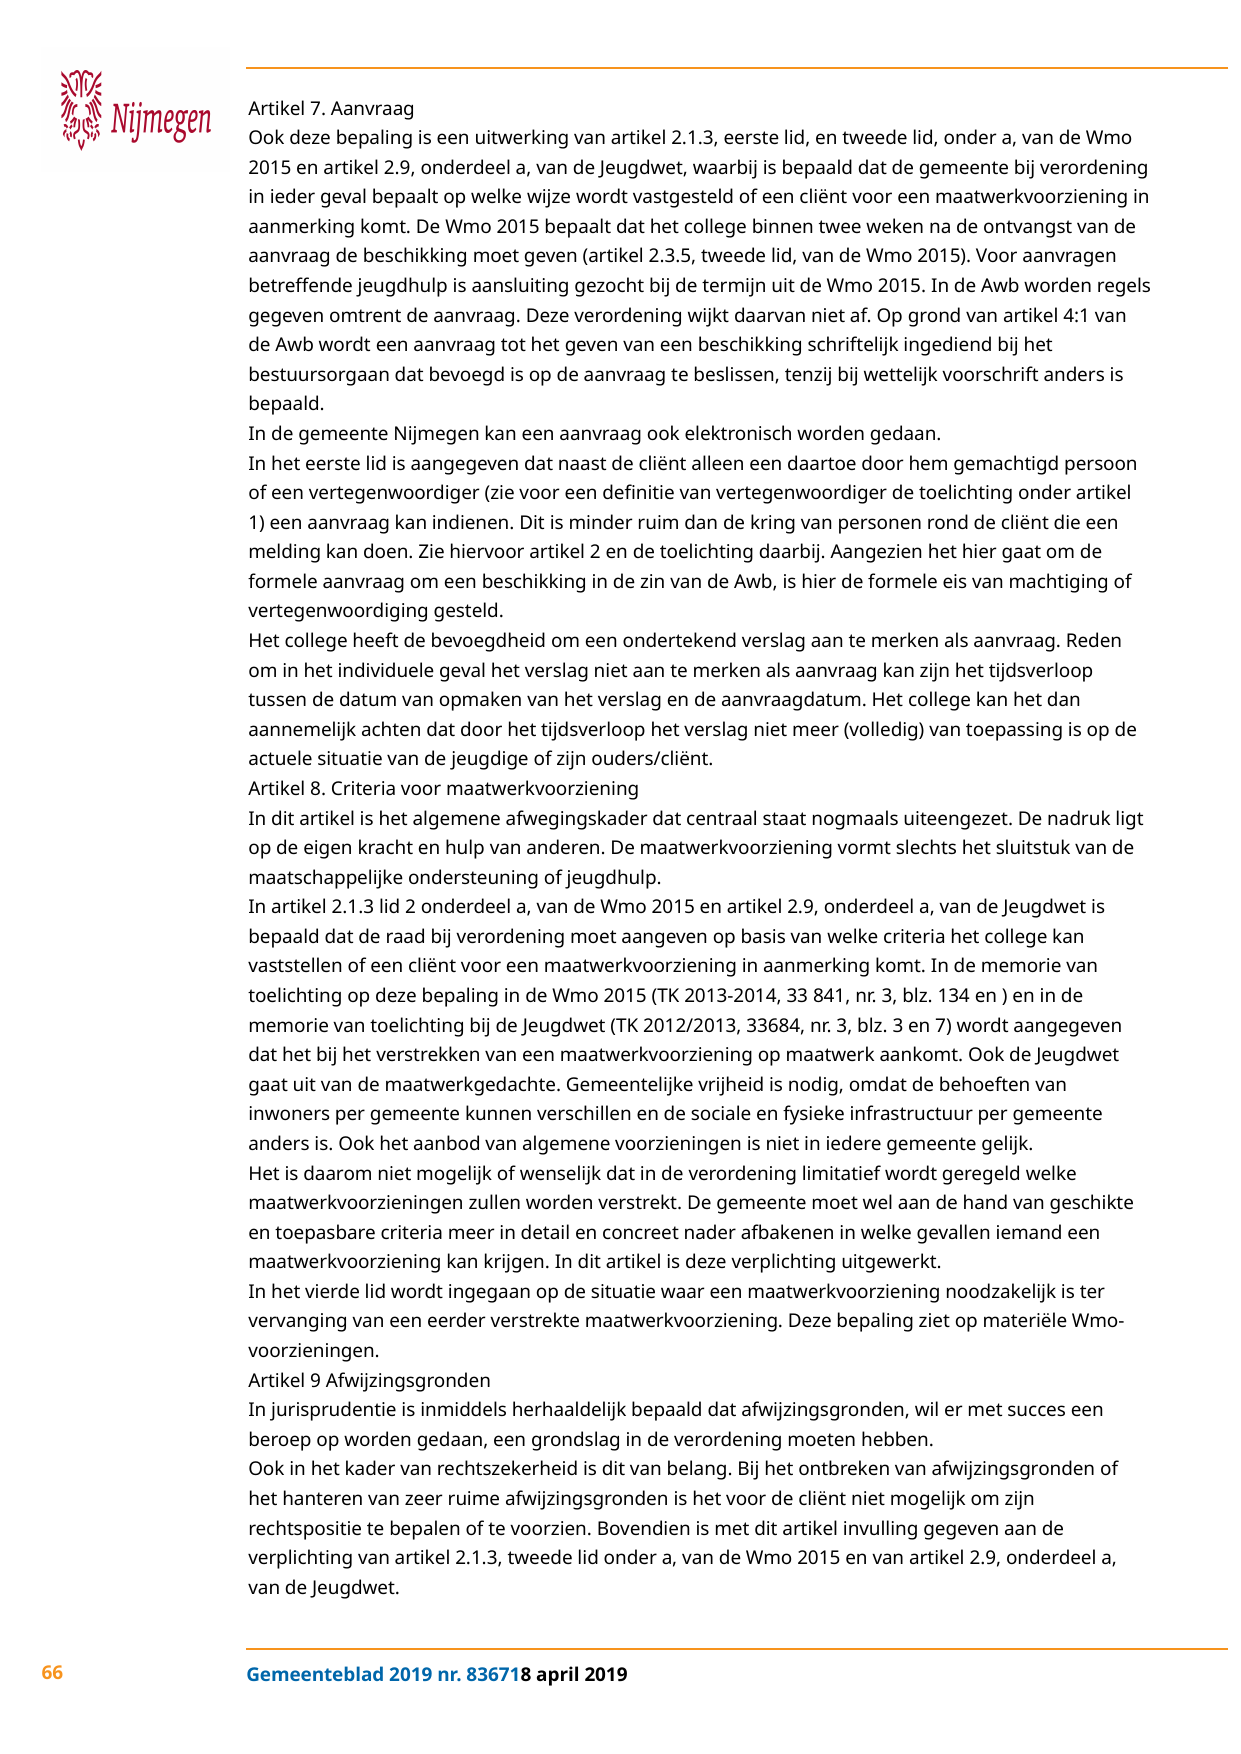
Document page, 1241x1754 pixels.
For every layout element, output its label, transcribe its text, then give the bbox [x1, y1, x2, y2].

text In het eerste lid is aangegeven dat naast de cliënt alleen een daartoe door hem gemachtigd persoon of een vertegenwoordiger (zie voor een definitie van vertegenwoordiger de toelichting onder artikel 1) een aanvraag kan indienen. Dit is minder ruim dan de kring van personen rond de cliënt die een melding kan doen. Zie hiervoor artikel 2 en de toelichting daarbij. Aangezien het hier gaat om de formele aanvraag om een beschikking in de zin van de Awb, is hier de formele eis van machtiging of vertegenwoordiging gesteld. [248, 450, 1152, 623]
text Artikel 7. Aanvraag [248, 95, 1152, 121]
text Artikel 8. Criteria voor maatwerkvoorziening [248, 775, 1152, 801]
text In dit artikel is het algemene afwegingskader dat centraal staat nogmaals uiteengezet. De nadruk ligt op de eigen kracht en hulp van anderen. De maatwerkvoorziening vormt slechts het sluitstuk van de maatschappelijke ondersteuning of jeugdhulp. [248, 805, 1152, 890]
text In de gemeente Nijmegen kan een aanvraag ook elektronisch worden gedaan. [248, 420, 1152, 446]
text In het vierde lid wordt ingegaan op de situatie waar een maatwerkvoorziening noodzakelijk is ter vervanging van een eerder verstrekte maatwerkvoorziening. Deze bepaling ziet op materiële Wmo-voorzieningen. [248, 1278, 1152, 1363]
picture [41, 47, 231, 172]
text In artikel 2.1.3 lid 2 onderdeel a, van de Wmo 2015 en artikel 2.9, onderdeel a, van de Jeugdwet is bepaald dat de raad bij verordening moet aangeven op basis van welke criteria het college kan vaststellen of een cliënt voor een maatwerkvoorziening in aanmerking komt. In de memorie van toelichting op deze bepaling in de Wmo 2015 (TK 2013-2014, 33 841, nr. 3, blz. 134 en ) en in de memorie van toelichting bij de Jeugdwet (TK 2012/2013, 33684, nr. 3, blz. 3 en 7) wordt aangegeven dat het bij het verstrekken van een maatwerkvoorziening op maatwerk aankomt. Ook de Jeugdwet gaat uit van de maatwerkgedachte. Gemeentelijke vrijheid is nodig, omdat de behoeften van inwoners per gemeente kunnen verschillen en de sociale en fysieke infrastructuur per gemeente anders is. Ook het aanbod van algemene voorzieningen is niet in iedere gemeente gelijk. [248, 893, 1152, 1156]
text In jurisprudentie is inmiddels herhaaldelijk bepaald dat afwijzingsgronden, wil er met succes een beroep op worden gedaan, een grondslag in de verordening moeten hebben. [248, 1396, 1152, 1452]
text Ook deze bepaling is een uitwerking van artikel 2.1.3, eerste lid, en tweede lid, onder a, van de Wmo 2015 en artikel 2.9, onderdeel a, van de Jeugdwet, waarbij is bepaald dat de gemeente bij verordening in ieder geval bepaalt op welke wijze wordt vastgesteld of een cliënt voor een maatwerkvoorziening in aanmerking komt. De Wmo 2015 bepaalt dat het college binnen twee weken na de ontvangst van de aanvraag de beschikking moet geven (artikel 2.3.5, tweede lid, van de Wmo 2015). Voor aanvragen betreffende jeugdhulp is aansluiting gezocht bij de termijn uit de Wmo 2015. In de Awb worden regels gegeven omtrent de aanvraag. Deze verordening wijkt daarvan niet af. Op grond van artikel 4:1 van de Awb wordt een aanvraag tot het geven van een beschikking schriftelijk ingediend bij het bestuursorgaan dat bevoegd is op de aanvraag te beslissen, tenzij bij wettelijk voorschrift anders is bepaald. [248, 124, 1152, 416]
text Het college heeft de bevoegdheid om een ondertekend verslag aan te merken als aanvraag. Reden om in het individuele geval het verslag niet aan te merken als aanvraag kan zijn het tijdsverloop tussen de datum van opmaken van het verslag en de aanvraagdatum. Het college kan het dan aannemelijk achten dat door het tijdsverloop het verslag niet meer (volledig) van toepassing is op de actuele situatie van de jeugdige of zijn ouders/cliënt. [248, 627, 1152, 771]
text Ook in het kader van rechtszekerheid is dit van belang. Bij het ontbreken van afwijzingsgronden of het hanteren van zeer ruime afwijzingsgronden is het voor de cliënt niet mogelijk om zijn rechtspositie te bepalen of te voorzien. Bovendien is met dit artikel invulling gegeven aan de verplichting van artikel 2.1.3, tweede lid onder a, van de Wmo 2015 en van artikel 2.9, onderdeel a, van de Jeugdwet. [248, 1456, 1152, 1600]
text Artikel 9 Afwijzingsgronden [248, 1367, 1152, 1393]
text Het is daarom niet mogelijk of wenselijk dat in de verordening limitatief wordt geregeld welke maatwerkvoorzieningen zullen worden verstrekt. De gemeente moet wel aan de hand van geschikte en toepasbare criteria meer in detail en concreet nader afbakenen in welke gevallen iemand een maatwerkvoorziening kan krijgen. In dit artikel is deze verplichting uitgewerkt. [248, 1160, 1152, 1274]
